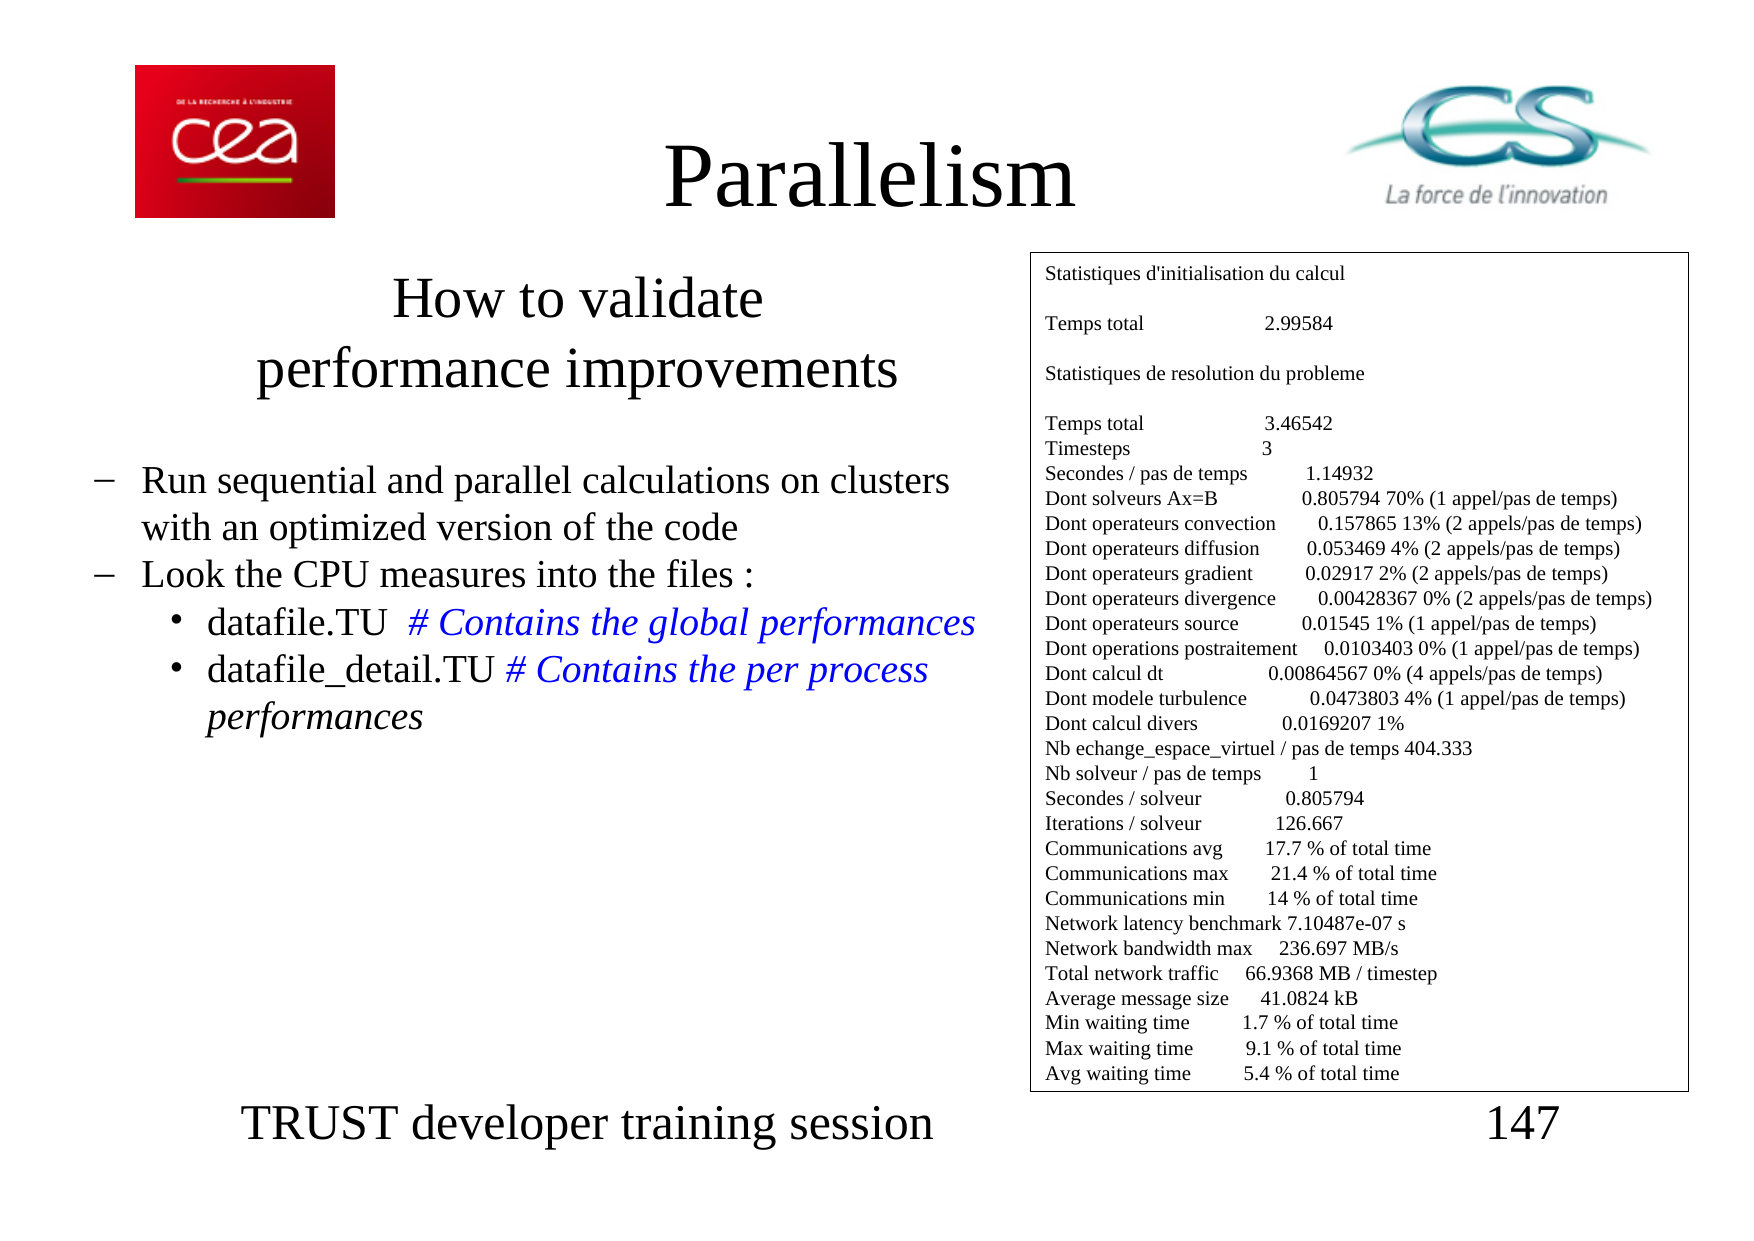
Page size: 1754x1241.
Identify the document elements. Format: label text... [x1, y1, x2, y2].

picture [135, 65, 195, 218]
picture [1546, 73, 1662, 218]
title Parallelism [195, 44, 1546, 252]
text_box How to validate performance improvements Run sequential and parallel calculations on clusters with an optimized version of the code Look the CPU measures into the files : datafile.TU # Contains the global performances datafile_detail.TU # Contains the per process performances [3, 251, 1031, 1061]
text_box Statistiques d'initialisation du calcul Temps total 2.99584 Statistiques de resolution du probleme Temps total 3.46542 Timesteps 3 Secondes / pas de temps 1.14932 Dont solveurs Ax=B 0.805794 70% (1 appel/pas de temps) Dont operateurs convection 0.157865 13% (2 appels/pas de temps) Dont operateurs diffusion 0.053469 4% (2 appels/pas de temps) Dont operateurs gradient 0.02917 2% (2 appels/pas de temps) Dont operateurs divergence 0.00428367 0% (2 appels/pas de temps) Dont operateurs source 0.01545 1% (1 appel/pas de temps) Dont operations postraitement 0.0103403 0% (1 appel/pas de temps) Dont calcul dt 0.00864567 0% (4 appels/pas de temps) Dont modele turbulence 0.0473803 4% (1 appel/pas de temps) Dont calcul divers 0.0169207 1% Nb echange_espace_virtuel / pas de temps 404.333 Nb solveur / pas de temps 1 Secondes / solveur 0.805794 Iterations / solveur 126.667 Communications avg 17.7 % of total time Communications max 21.4 % of total time Communications min 14 % of total time Network latency benchmark 7.10487e-07 s Network bandwidth max 236.697 MB/s Total network traffic 66.9368 MB / timestep Average message size 41.0824 kB Min waiting time 1.7 % of total time Max waiting time 9.1 % of total time Avg waiting time 5.4 % of total time [1031, 253, 1688, 1091]
